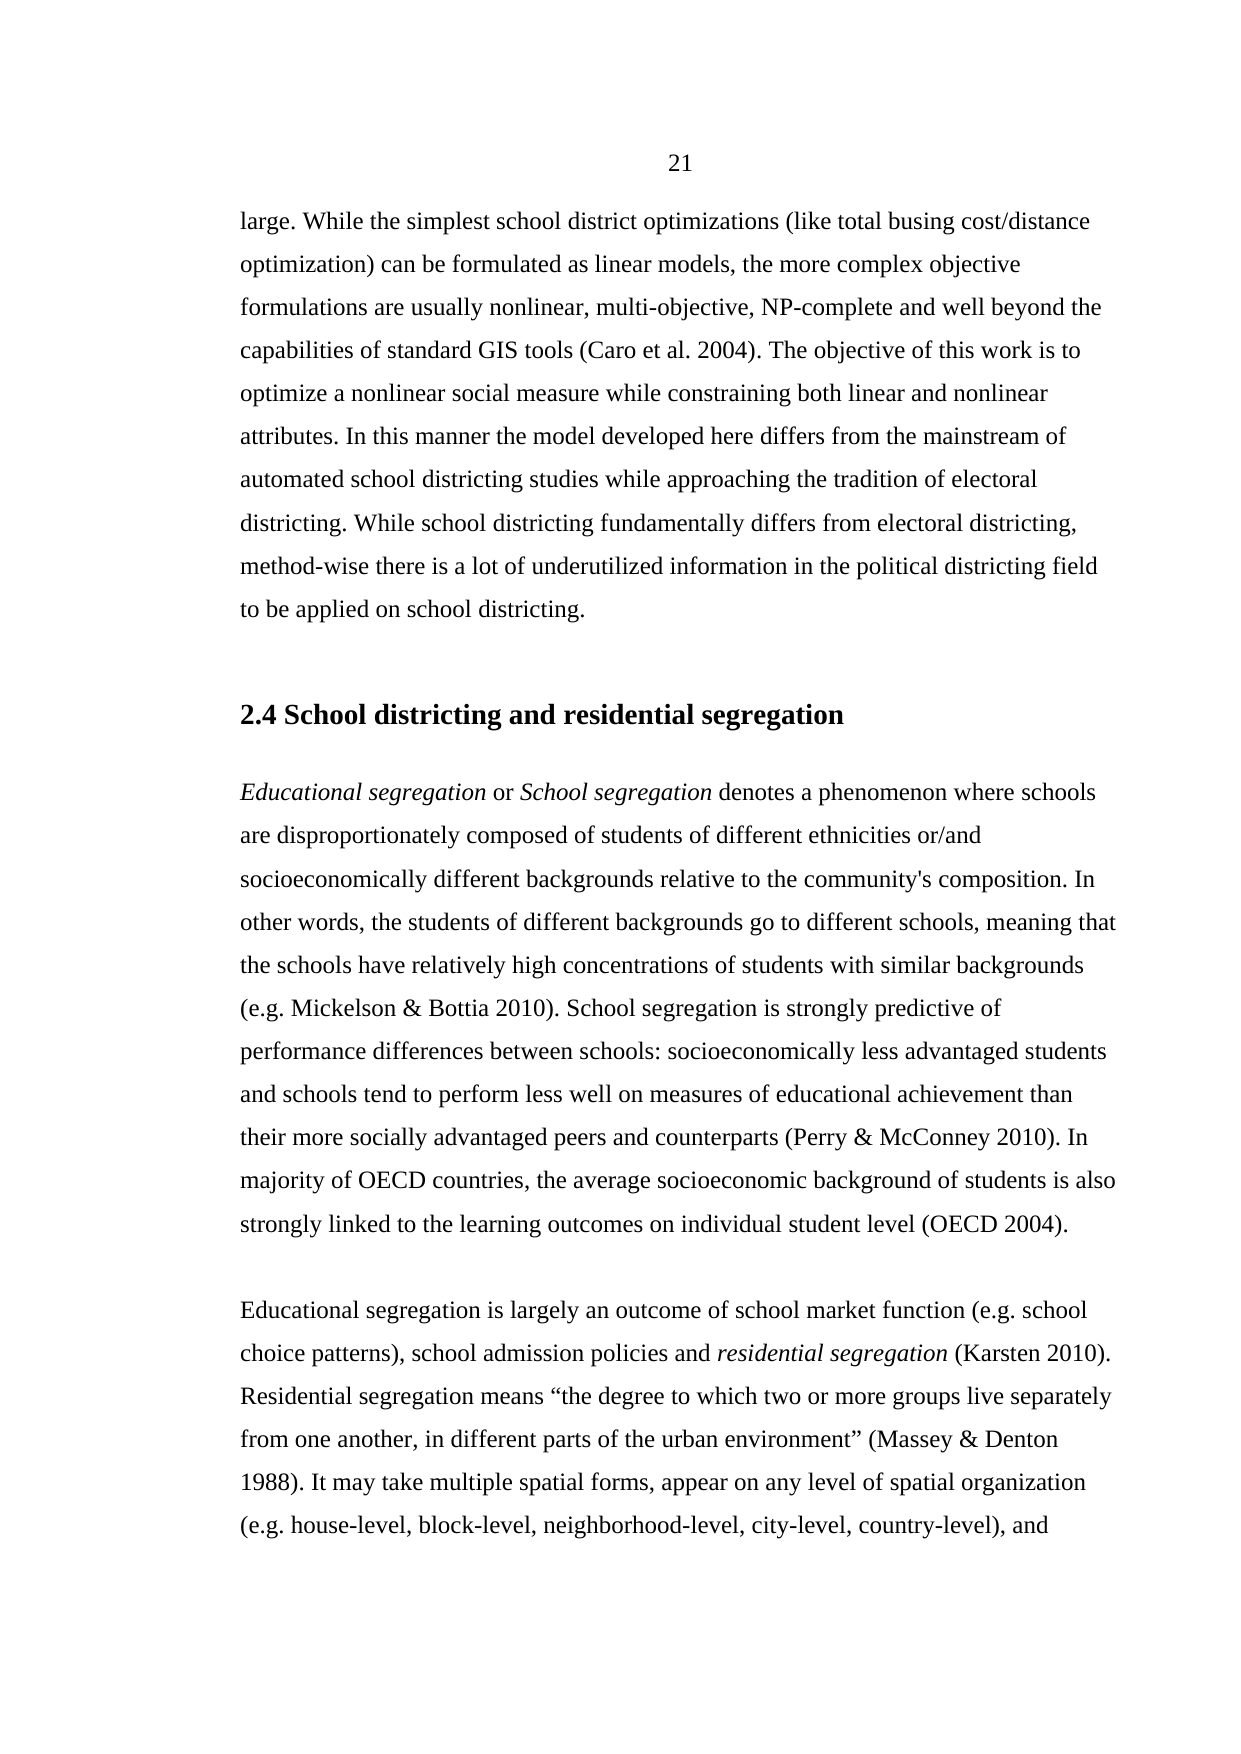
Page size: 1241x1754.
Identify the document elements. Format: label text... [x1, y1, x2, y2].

text large. While the simplest school district optimizations (like total busing cost/distance optimization) can be formulated as linear models, the more complex objective formulations are usually nonlinear, multi-objective, NP-complete and well beyond the capabilities of standard GIS tools (Caro et al. 2004). The objective of this work is to optimize a nonlinear social measure while constraining both linear and nonlinear attributes. In this manner the model developed here differs from the mainstream of automated school districting studies while approaching the tradition of electoral districting. While school districting fundamentally differs from electoral districting, method-wise there is a lot of underutilized information in the political districting field to be applied on school districting. [240, 206, 1121, 623]
text Educational segregation is largely an outcome of school market function (e.g. school choice patterns), school admission policies and residential segregation (Karsten 2010). Residential segregation means “the degree to which two or more groups live separately from one another, in different parts of the urban environment” (Massey & Denton 1988). It may take multiple spatial forms, appear on any level of spatial organization (e.g. house-level, block-level, neighborhood-level, city-level, country-level), and [240, 1295, 1121, 1539]
text Educational segregation or School segregation denotes a phenomenon where schools are disproportionately composed of students of different ethnicities or/and socioeconomically different backgrounds relative to the community's composition. In other words, the students of different backgrounds go to different schools, meaning that the schools have relatively high concentrations of students with similar backgrounds (e.g. Mickelson & Bottia 2010). School segregation is strongly predictive of performance differences between schools: socioeconomically less advantaged students and schools tend to perform less well on measures of educational achievement than their more socially advantaged peers and counterparts (Perry & McConney 2010). In majority of OECD countries, the average socioeconomic background of students is also strongly linked to the learning outcomes on individual student level (OECD 2004). [240, 777, 1121, 1237]
subtitle 2.4 School districting and residential segregation [240, 697, 1121, 731]
